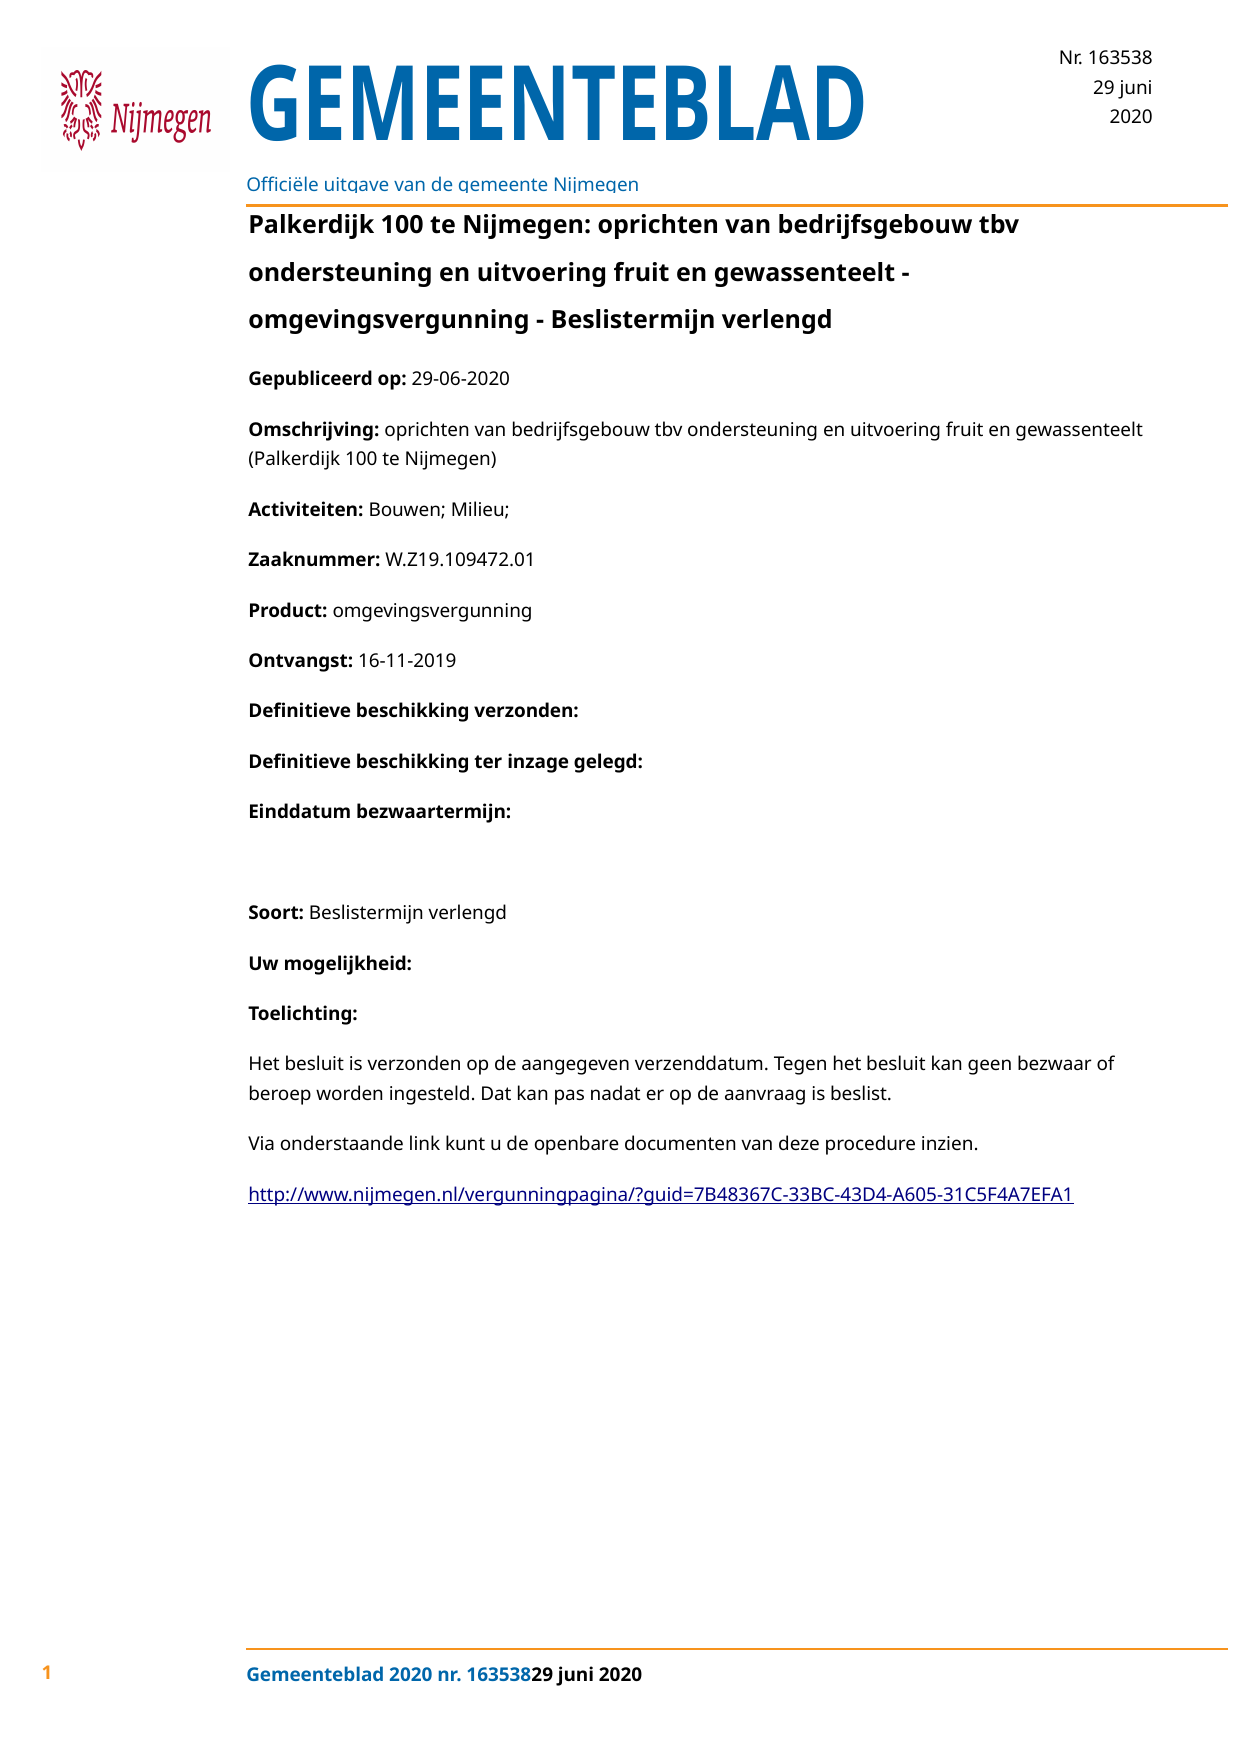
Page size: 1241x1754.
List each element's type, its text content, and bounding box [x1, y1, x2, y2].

text Zaaknummer: W.Z19.109472.01 [248, 546, 1152, 572]
text Omschrijving: oprichten van bedrijfsgebouw tbv ondersteuning en uitvoering fruit en gewassenteelt (Palkerdijk 100 te Nijmegen) [248, 416, 1152, 471]
text Definitieve beschikking verzonden: [248, 698, 1152, 723]
text Gepubliceerd op: 29-06-2020 [248, 366, 1152, 391]
text http://www.nijmegen.nl/vergunningpagina/?guid=7B48367C-33BC-43D4-A605-31C5F4A7EFA1 [248, 1181, 1152, 1207]
text Ontvangst: 16-11-2019 [248, 647, 1152, 673]
text Product: omgevingsvergunning [248, 597, 1152, 622]
text Uw mogelijkheid: [248, 950, 1152, 975]
text Het besluit is verzonden op de aangegeven verzenddatum. Tegen het besluit kan geen bezwaar of beroep worden ingesteld. Dat kan pas nadat er op de aanvraag is beslist. [248, 1051, 1152, 1106]
text Soort: Beslistermijn verlengd [248, 899, 1152, 925]
text Toelichting: [248, 1000, 1152, 1026]
text Via onderstaande link kunt u de openbare documenten van deze procedure inzien. [248, 1131, 1152, 1156]
text Definitieve beschikking ter inzage gelegd: [248, 748, 1152, 774]
text Palkerdijk 100 te Nijmegen: oprichten van bedrijfsgebouw tbv ondersteuning en uitvoering fruit en gewassenteelt - omgevingsvergunning - Beslistermijn verlengd [248, 207, 1152, 336]
picture [41, 47, 231, 172]
text Einddatum bezwaartermijn: [248, 798, 1152, 824]
text Activiteiten: Bouwen; Milieu; [248, 496, 1152, 522]
